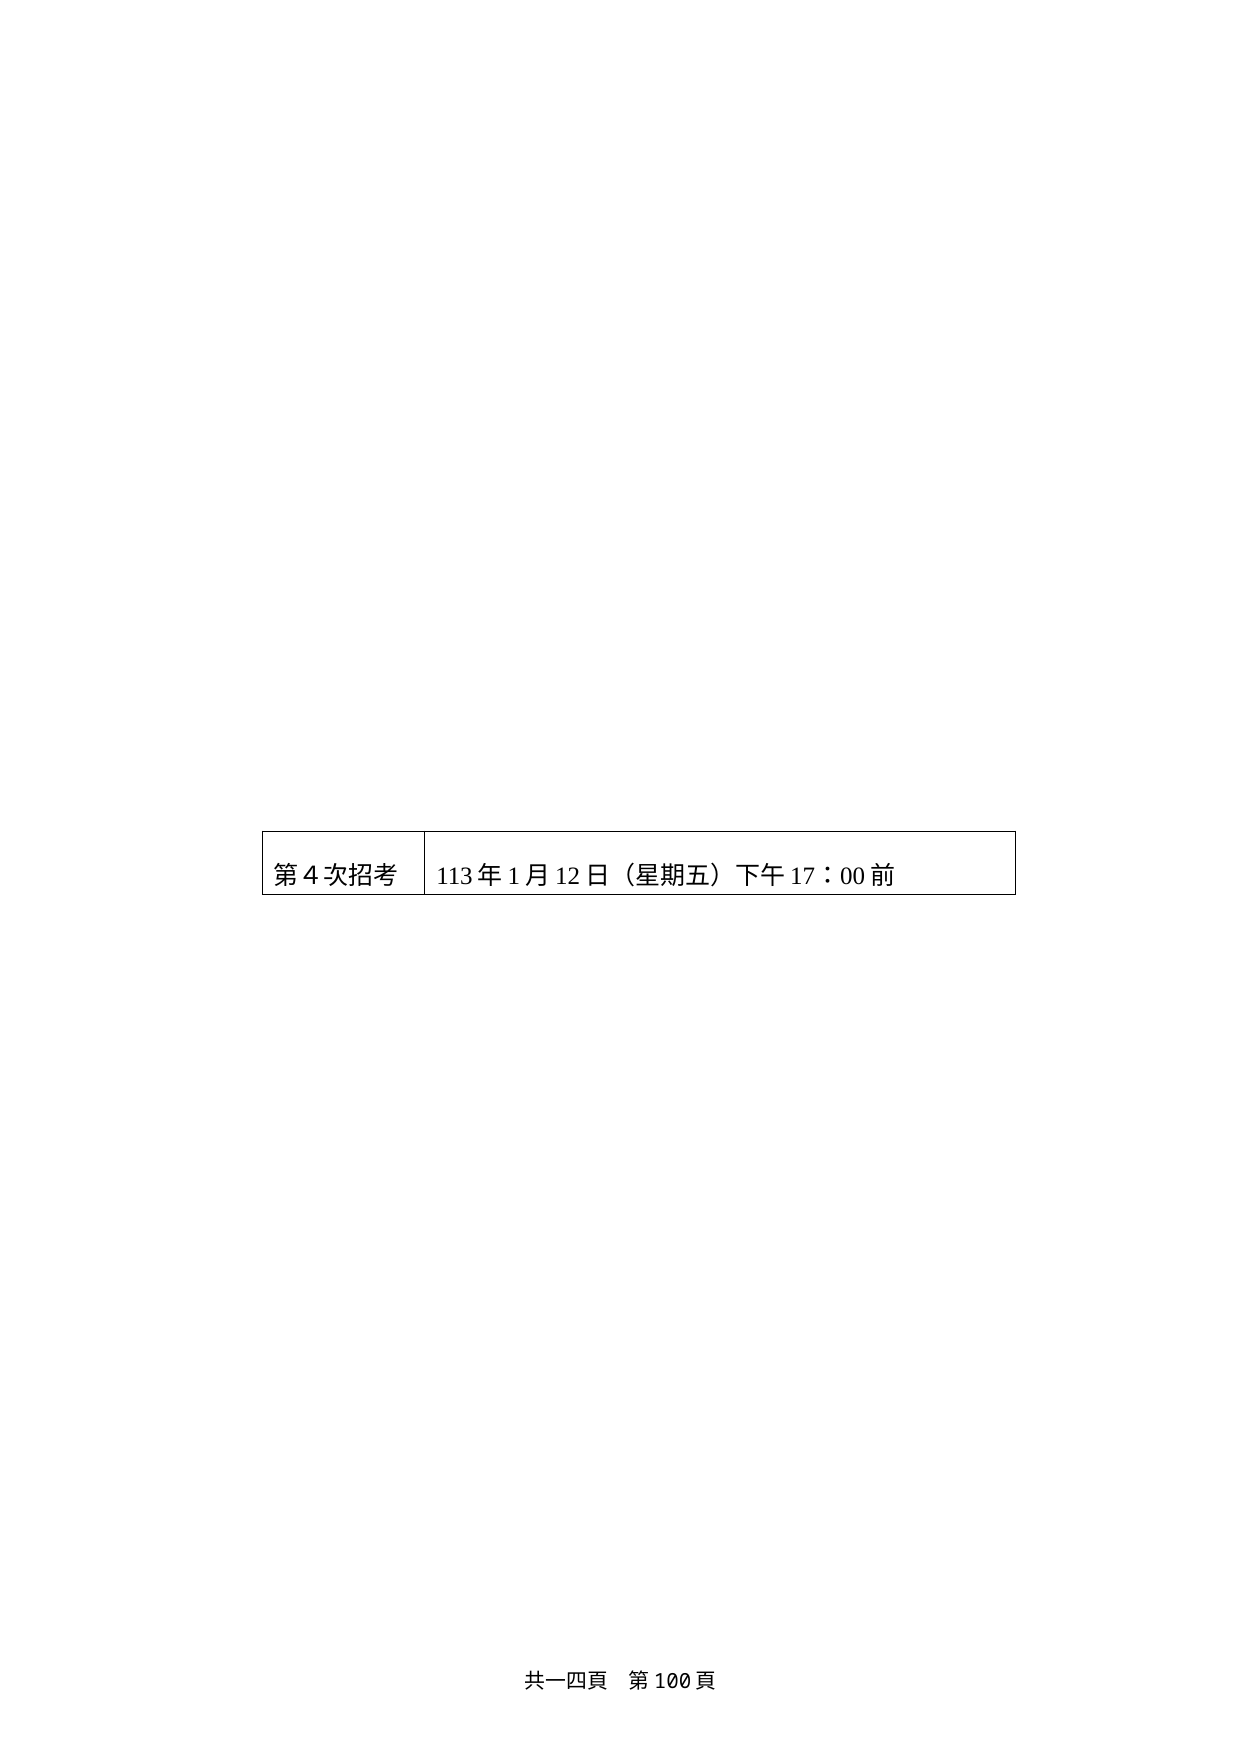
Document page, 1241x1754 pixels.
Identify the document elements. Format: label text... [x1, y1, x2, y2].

table_cell 113年1月12日（星期五）下午17：00前 [425, 832, 1015, 894]
table_cell 第４次招考 [263, 832, 424, 894]
